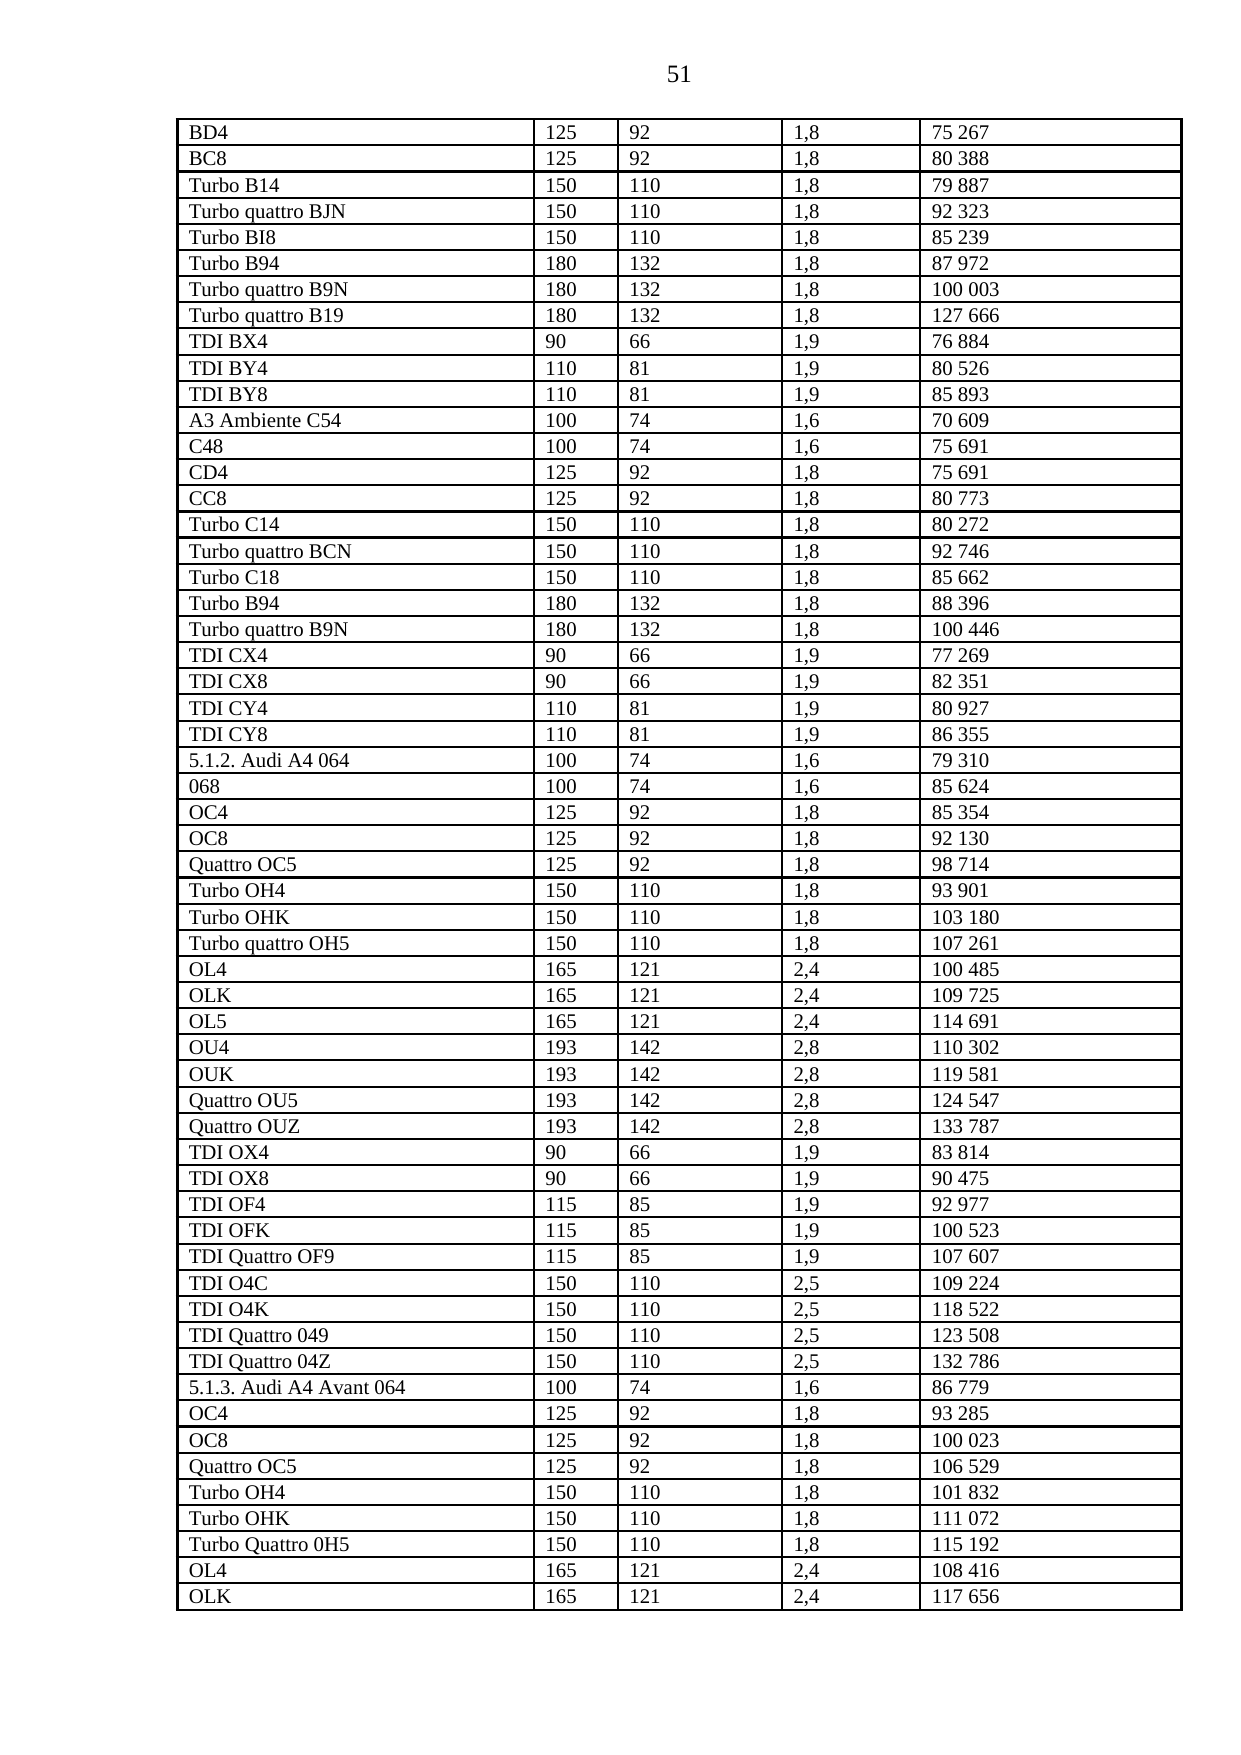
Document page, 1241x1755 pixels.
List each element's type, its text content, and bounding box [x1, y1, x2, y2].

table_cell 92 [619, 120, 781, 144]
table_cell 150 [535, 225, 617, 249]
table_cell 66 [619, 329, 781, 353]
table_cell 79 887 [921, 173, 1180, 197]
table_cell C48 [179, 434, 533, 458]
table_cell TDI BX4 [179, 329, 533, 353]
table_cell 93 901 [921, 879, 1180, 902]
table_cell 87 972 [921, 251, 1180, 275]
table_cell Quattro OC5 [179, 1454, 533, 1478]
table_cell 125 [535, 852, 617, 876]
table_cell 80 388 [921, 146, 1180, 170]
table_cell 100 003 [921, 277, 1180, 301]
table_cell 90 [535, 669, 617, 693]
table_cell 81 [619, 356, 781, 379]
table_cell 100 [535, 408, 617, 432]
table_cell 92 130 [921, 826, 1180, 850]
table_cell 80 773 [921, 486, 1180, 510]
table_cell 150 [535, 905, 617, 929]
table_cell TDI OX8 [179, 1166, 533, 1190]
table_cell OC4 [179, 1401, 533, 1425]
table_cell 165 [535, 957, 617, 981]
table_cell 1,8 [783, 905, 919, 929]
table_cell 81 [619, 695, 781, 719]
table_cell BC8 [179, 146, 533, 170]
table_cell 110 [619, 1297, 781, 1321]
table_cell TDI Quattro OF9 [179, 1245, 533, 1268]
table_cell 110 [535, 722, 617, 746]
table_cell 150 [535, 513, 617, 536]
table_cell 123 508 [921, 1323, 1180, 1347]
table_cell Turbo OHK [179, 1506, 533, 1530]
table_cell 100 [535, 774, 617, 798]
table_cell 110 [535, 382, 617, 406]
table_cell 1,8 [783, 565, 919, 589]
table_cell 1,8 [783, 199, 919, 223]
table_cell 1,9 [783, 669, 919, 693]
table_cell 2,8 [783, 1035, 919, 1059]
table_cell 85 [619, 1218, 781, 1242]
table_cell 150 [535, 931, 617, 955]
table_cell 1,6 [783, 774, 919, 798]
table_cell Turbo BI8 [179, 225, 533, 249]
table_cell Turbo OH4 [179, 1480, 533, 1504]
table_cell 1,8 [783, 225, 919, 249]
table_cell 90 [535, 1140, 617, 1164]
table_cell 115 [535, 1218, 617, 1242]
table_cell Turbo quattro BJN [179, 199, 533, 223]
table_cell TDI OX4 [179, 1140, 533, 1164]
table_cell Quattro OU5 [179, 1088, 533, 1112]
table_cell 180 [535, 251, 617, 275]
table_cell 110 [619, 173, 781, 197]
table_cell CD4 [179, 460, 533, 484]
table_cell 1,8 [783, 826, 919, 850]
table_cell 1,9 [783, 1245, 919, 1268]
table_cell 100 523 [921, 1218, 1180, 1242]
table_cell 66 [619, 669, 781, 693]
table_cell 86 779 [921, 1375, 1180, 1399]
table_cell 90 [535, 1166, 617, 1190]
table_cell TDI CX4 [179, 643, 533, 667]
table_cell 1,8 [783, 617, 919, 641]
table_cell 75 267 [921, 120, 1180, 144]
table_cell 66 [619, 1166, 781, 1190]
table_cell 068 [179, 774, 533, 798]
table_cell 83 814 [921, 1140, 1180, 1164]
table_cell 150 [535, 879, 617, 902]
table_cell 85 893 [921, 382, 1180, 406]
table_cell 92 [619, 1428, 781, 1452]
table_cell 1,8 [783, 460, 919, 484]
table_cell OC8 [179, 1428, 533, 1452]
table_cell 150 [535, 1349, 617, 1373]
table_cell 1,6 [783, 748, 919, 772]
table_cell 142 [619, 1061, 781, 1086]
table_cell 132 [619, 617, 781, 641]
table_cell 82 351 [921, 669, 1180, 693]
table_cell 90 [535, 643, 617, 667]
table_cell 85 239 [921, 225, 1180, 249]
table_cell 90 [535, 329, 617, 353]
table_cell 132 [619, 277, 781, 301]
table_cell 1,8 [783, 486, 919, 510]
table_cell 125 [535, 1401, 617, 1425]
table_cell 180 [535, 277, 617, 301]
table_cell OL5 [179, 1009, 533, 1033]
table_cell 150 [535, 565, 617, 589]
table_cell 111 072 [921, 1506, 1180, 1530]
table_cell 121 [619, 1009, 781, 1033]
table_cell 1,8 [783, 120, 919, 144]
table_cell 100 023 [921, 1428, 1180, 1452]
table_cell 1,9 [783, 1140, 919, 1164]
table_cell 100 [535, 748, 617, 772]
table_cell 1,6 [783, 408, 919, 432]
table_cell 1,8 [783, 513, 919, 536]
table_cell 127 666 [921, 303, 1180, 327]
table_cell OC4 [179, 800, 533, 824]
table_cell 193 [535, 1114, 617, 1138]
table_cell 165 [535, 1009, 617, 1033]
table_cell 117 656 [921, 1584, 1180, 1608]
table_cell 103 180 [921, 905, 1180, 929]
table_cell 74 [619, 434, 781, 458]
table_cell 75 691 [921, 460, 1180, 484]
table_cell Turbo quattro B9N [179, 277, 533, 301]
table_cell 1,8 [783, 539, 919, 563]
table_cell 85 624 [921, 774, 1180, 798]
table_cell 119 581 [921, 1061, 1180, 1086]
table_cell 121 [619, 957, 781, 981]
table_cell 142 [619, 1088, 781, 1112]
table_cell 1,8 [783, 1454, 919, 1478]
table_cell 1,9 [783, 643, 919, 667]
table_cell 92 323 [921, 199, 1180, 223]
table_cell TDI O4C [179, 1271, 533, 1295]
table_cell 100 446 [921, 617, 1180, 641]
table_cell 132 786 [921, 1349, 1180, 1373]
table_cell 124 547 [921, 1088, 1180, 1112]
table_cell 115 [535, 1192, 617, 1216]
table_cell Turbo B94 [179, 251, 533, 275]
table_cell Quattro OUZ [179, 1114, 533, 1138]
table_cell 110 [619, 931, 781, 955]
table_cell OLK [179, 983, 533, 1007]
table_cell 110 [619, 1323, 781, 1347]
table_cell 110 302 [921, 1035, 1180, 1059]
table_cell 1,9 [783, 722, 919, 746]
table_cell 110 [619, 539, 781, 563]
table_cell 115 [535, 1245, 617, 1268]
table_cell 92 [619, 146, 781, 170]
table_cell 110 [619, 1271, 781, 1295]
table_cell Turbo B14 [179, 173, 533, 197]
table_cell 1,8 [783, 173, 919, 197]
table_cell TDI BY8 [179, 382, 533, 406]
table_cell 1,8 [783, 1506, 919, 1530]
table_cell 93 285 [921, 1401, 1180, 1425]
table_cell 150 [535, 1323, 617, 1347]
table_cell 1,8 [783, 1532, 919, 1556]
table_cell 110 [619, 879, 781, 902]
table_cell 2,8 [783, 1114, 919, 1138]
table_cell TDI OFK [179, 1218, 533, 1242]
table_cell 1,8 [783, 852, 919, 876]
table_cell 92 [619, 460, 781, 484]
table_cell 125 [535, 486, 617, 510]
table_cell CC8 [179, 486, 533, 510]
table_cell 150 [535, 1297, 617, 1321]
table_cell OLK [179, 1584, 533, 1608]
table_cell 88 396 [921, 591, 1180, 615]
table_cell 1,8 [783, 800, 919, 824]
table_cell 150 [535, 173, 617, 197]
table_cell 100 [535, 1375, 617, 1399]
table_cell 92 746 [921, 539, 1180, 563]
table_cell 125 [535, 120, 617, 144]
table_cell 1,9 [783, 329, 919, 353]
table_cell 180 [535, 303, 617, 327]
table_cell 1,9 [783, 1192, 919, 1216]
table_cell Turbo quattro BCN [179, 539, 533, 563]
table_cell 133 787 [921, 1114, 1180, 1138]
table_cell 80 272 [921, 513, 1180, 536]
table_cell 66 [619, 643, 781, 667]
table_cell 1,6 [783, 434, 919, 458]
table_cell Turbo C18 [179, 565, 533, 589]
table_cell 1,9 [783, 1166, 919, 1190]
table_cell 165 [535, 1558, 617, 1582]
table_cell 108 416 [921, 1558, 1180, 1582]
table_cell 107 607 [921, 1245, 1180, 1268]
table_cell 125 [535, 460, 617, 484]
table_cell 150 [535, 1532, 617, 1556]
table_cell 110 [619, 199, 781, 223]
table_cell Turbo Quattro 0H5 [179, 1532, 533, 1556]
table_cell 180 [535, 591, 617, 615]
table_cell TDI BY4 [179, 356, 533, 379]
table_cell 2,4 [783, 983, 919, 1007]
table_cell BD4 [179, 120, 533, 144]
table_cell 5.1.2. Audi A4 064 [179, 748, 533, 772]
table_cell OL4 [179, 1558, 533, 1582]
table_cell 92 [619, 1401, 781, 1425]
table_cell 80 927 [921, 695, 1180, 719]
table_cell 132 [619, 251, 781, 275]
table_cell 92 977 [921, 1192, 1180, 1216]
table_cell 1,6 [783, 1375, 919, 1399]
table_cell 142 [619, 1114, 781, 1138]
table_cell 121 [619, 983, 781, 1007]
table_cell 114 691 [921, 1009, 1180, 1033]
table_cell 85 662 [921, 565, 1180, 589]
table_cell TDI OF4 [179, 1192, 533, 1216]
table_cell 125 [535, 146, 617, 170]
table_cell Quattro OC5 [179, 852, 533, 876]
table_cell 110 [535, 695, 617, 719]
table_cell 1,8 [783, 1428, 919, 1452]
table_cell 110 [619, 905, 781, 929]
table_cell 1,9 [783, 382, 919, 406]
table_cell 92 [619, 1454, 781, 1478]
table_cell 85 [619, 1245, 781, 1268]
table_cell 70 609 [921, 408, 1180, 432]
table_cell 92 [619, 800, 781, 824]
table_cell 90 475 [921, 1166, 1180, 1190]
table_cell 2,5 [783, 1323, 919, 1347]
table_cell 2,5 [783, 1297, 919, 1321]
table_cell TDI Quattro 049 [179, 1323, 533, 1347]
table_cell 1,9 [783, 356, 919, 379]
table_cell 110 [535, 356, 617, 379]
table_cell OU4 [179, 1035, 533, 1059]
table_cell 110 [619, 1349, 781, 1373]
table_cell 165 [535, 983, 617, 1007]
table_cell 1,8 [783, 303, 919, 327]
table_cell TDI CY4 [179, 695, 533, 719]
table_cell Turbo quattro B19 [179, 303, 533, 327]
table_cell 92 [619, 486, 781, 510]
table_cell 193 [535, 1088, 617, 1112]
table_cell 81 [619, 382, 781, 406]
table_cell 150 [535, 1271, 617, 1295]
table_cell TDI Quattro 04Z [179, 1349, 533, 1373]
table_cell 74 [619, 408, 781, 432]
table_cell 101 832 [921, 1480, 1180, 1504]
table_cell 80 526 [921, 356, 1180, 379]
table_cell 132 [619, 303, 781, 327]
table_cell 110 [619, 565, 781, 589]
table_cell 92 [619, 852, 781, 876]
table_cell 66 [619, 1140, 781, 1164]
table_cell 106 529 [921, 1454, 1180, 1478]
table_cell OL4 [179, 957, 533, 981]
table_cell 142 [619, 1035, 781, 1059]
table_cell TDI CY8 [179, 722, 533, 746]
table_cell 1,8 [783, 277, 919, 301]
table_cell 110 [619, 1480, 781, 1504]
table_cell 125 [535, 800, 617, 824]
table_cell 92 [619, 826, 781, 850]
table_cell 74 [619, 1375, 781, 1399]
table_cell 1,9 [783, 695, 919, 719]
table_cell A3 Ambiente C54 [179, 408, 533, 432]
table_cell 2,8 [783, 1088, 919, 1112]
table_cell 1,8 [783, 251, 919, 275]
table_cell 75 691 [921, 434, 1180, 458]
table_cell 121 [619, 1558, 781, 1582]
table_cell 109 224 [921, 1271, 1180, 1295]
table_cell 100 485 [921, 957, 1180, 981]
table_cell 125 [535, 826, 617, 850]
table_cell 165 [535, 1584, 617, 1608]
table_cell Turbo OHK [179, 905, 533, 929]
table_cell 132 [619, 591, 781, 615]
table_cell Turbo B94 [179, 591, 533, 615]
table_cell 2,4 [783, 1009, 919, 1033]
table_cell OUK [179, 1061, 533, 1086]
table_cell 77 269 [921, 643, 1180, 667]
table_cell 150 [535, 199, 617, 223]
table_cell 1,8 [783, 591, 919, 615]
table_cell 2,4 [783, 957, 919, 981]
table_cell 180 [535, 617, 617, 641]
table_cell 110 [619, 513, 781, 536]
table_cell 1,8 [783, 1401, 919, 1425]
table_cell 110 [619, 1532, 781, 1556]
table_cell 109 725 [921, 983, 1180, 1007]
table_cell 2,5 [783, 1349, 919, 1373]
table_cell 81 [619, 722, 781, 746]
table_cell 121 [619, 1584, 781, 1608]
table_cell 86 355 [921, 722, 1180, 746]
table_cell 193 [535, 1061, 617, 1086]
table_cell 118 522 [921, 1297, 1180, 1321]
table_cell 85 [619, 1192, 781, 1216]
table_cell Turbo C14 [179, 513, 533, 536]
table_cell Turbo quattro OH5 [179, 931, 533, 955]
table_cell 1,8 [783, 879, 919, 902]
table_cell 110 [619, 225, 781, 249]
table_cell 193 [535, 1035, 617, 1059]
table_cell TDI O4K [179, 1297, 533, 1321]
table_cell 2,5 [783, 1271, 919, 1295]
table_cell 115 192 [921, 1532, 1180, 1556]
table_cell 1,8 [783, 1480, 919, 1504]
table_cell 85 354 [921, 800, 1180, 824]
table_cell 2,4 [783, 1584, 919, 1608]
table_cell 150 [535, 539, 617, 563]
table_cell Turbo quattro B9N [179, 617, 533, 641]
table_cell 5.1.3. Audi A4 Avant 064 [179, 1375, 533, 1399]
table_cell 79 310 [921, 748, 1180, 772]
table_cell OC8 [179, 826, 533, 850]
table_cell 98 714 [921, 852, 1180, 876]
table_cell 1,9 [783, 1218, 919, 1242]
table_cell 76 884 [921, 329, 1180, 353]
table_cell 150 [535, 1480, 617, 1504]
table_cell 74 [619, 748, 781, 772]
table_cell 1,8 [783, 931, 919, 955]
table_cell Turbo OH4 [179, 879, 533, 902]
table_cell 100 [535, 434, 617, 458]
table_cell 125 [535, 1428, 617, 1452]
table_cell 74 [619, 774, 781, 798]
table_cell 150 [535, 1506, 617, 1530]
table_cell 2,4 [783, 1558, 919, 1582]
table_cell 110 [619, 1506, 781, 1530]
table_cell TDI CX8 [179, 669, 533, 693]
table_cell 107 261 [921, 931, 1180, 955]
table_cell 125 [535, 1454, 617, 1478]
table_cell 1,8 [783, 146, 919, 170]
table_cell 2,8 [783, 1061, 919, 1086]
